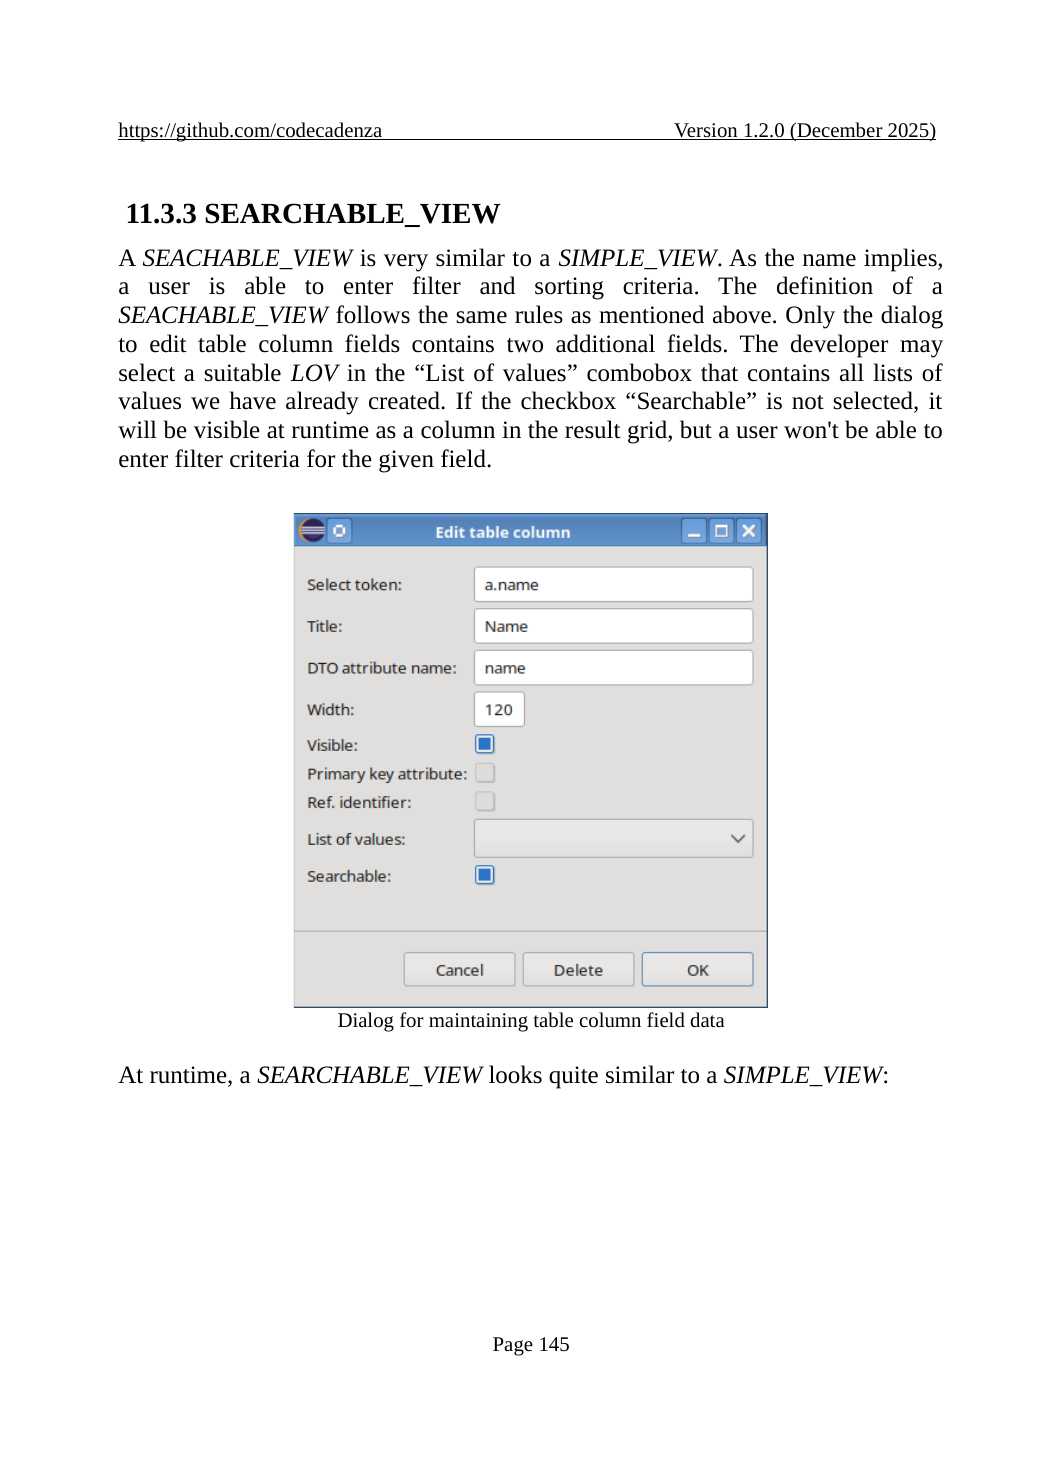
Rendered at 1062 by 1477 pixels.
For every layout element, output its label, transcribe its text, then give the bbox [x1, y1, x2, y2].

text A SEACHABLE_VIEW is very similar to a SIMPLE_VIEW. As the name implies, a user is able to enter filter and sorting criteria. The definition of a SEACHABLE_VIEW follows the same rules as mentioned above. Only the dialog to edit table column fields contains two additional fields. The developer may select a suitable LOV in the “List of values” combobox that contains all lists of values we have already created. If the checkbox “Searchable” is not selected, it will be visible at runtime as a column in the result grid, but a user won't be able to enter filter criteria for the given field. [118, 243, 944, 473]
subtitle SEARCHABLE_VIEW [118, 197, 944, 230]
text At runtime, a SEARCHABLE_VIEW looks quite similar to a SIMPLE_VIEW: [118, 1060, 944, 1089]
text Dialog for maintaining table column field data [294, 1008, 768, 1032]
picture [293, 513, 768, 1008]
